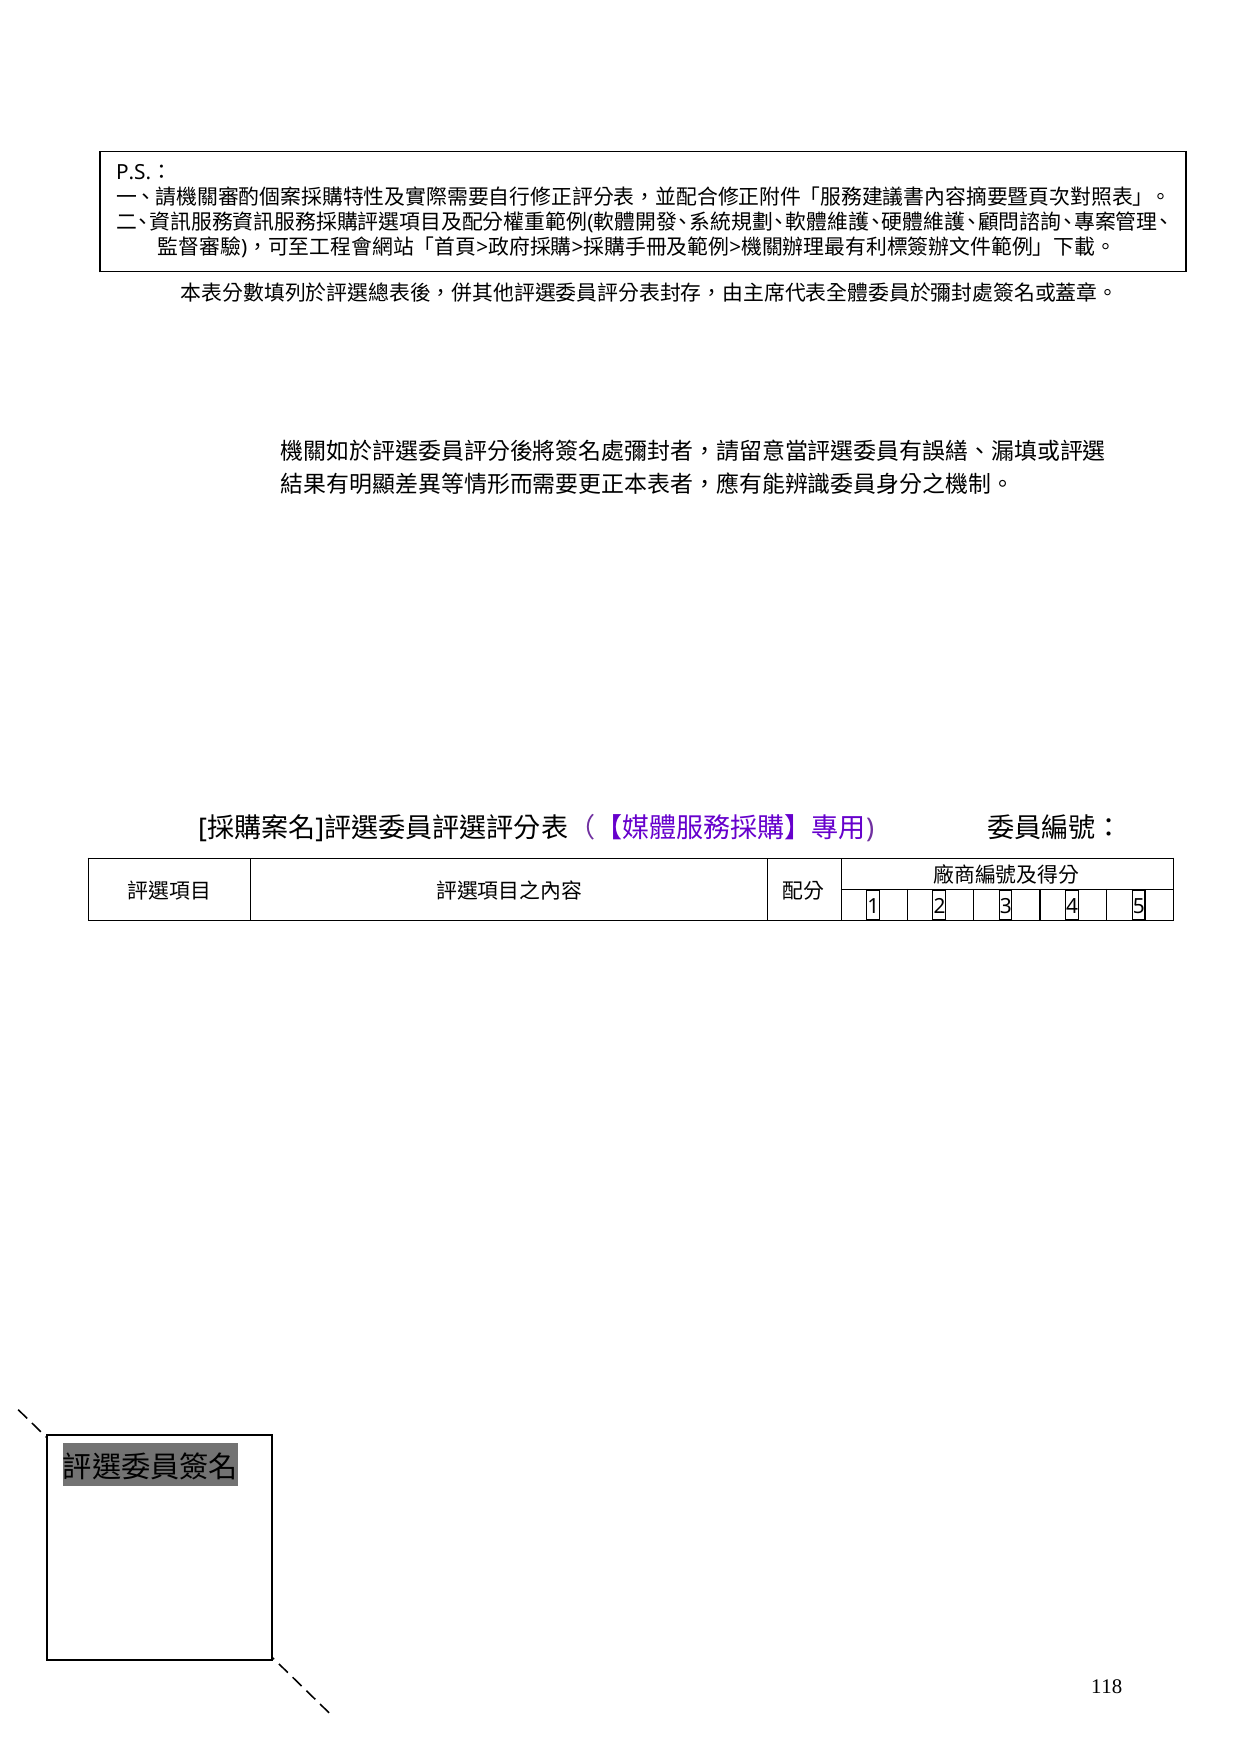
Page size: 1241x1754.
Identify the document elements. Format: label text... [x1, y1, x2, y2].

text 二、資訊服務資訊服務採購評選項目及配分權重範例(軟體開發、系統規劃、軟體維護、硬體維護、顧問諮詢、專案管理、監督審驗)，可至工程會網站「首頁>政府採購>採購手冊及範例>機關辦理最有利標簽辦文件範例」下載。 [116, 210, 1170, 260]
table_cell 4 [1041, 890, 1065, 920]
table_cell [974, 890, 999, 920]
table_cell [842, 890, 866, 920]
table_cell 4 [1079, 890, 1106, 920]
table_cell [1012, 890, 1039, 920]
text [採購案名]評選委員評選評分表（【媒體服務採購】專用) 委員編號： [118, 806, 1122, 845]
table_header 配分 [768, 859, 841, 920]
table_cell [880, 890, 907, 920]
table_cell 1 [867, 891, 879, 919]
text 本表分數填列於評選總表後，併其他評選委員評分表封存，由主席代表全體委員於彌封處簽名或蓋章。 [181, 272, 1122, 305]
table_cell [1107, 890, 1132, 920]
table_cell 2 [933, 891, 945, 919]
table_cell 5 [1133, 891, 1144, 919]
table_header 評選項目 [89, 859, 250, 920]
text 評選委員簽名 [63, 1443, 256, 1486]
text 機關如於評選委員評分後將簽名處彌封者，請留意當評選委員有誤繕、漏填或評選結果有明顯差異等情形而需要更正本表者，應有能辨識委員身分之機制。 [281, 433, 1107, 499]
table_cell 4 [1069, 900, 1074, 908]
table_cell [1146, 890, 1173, 920]
table_cell [946, 890, 973, 920]
text P.S.： [116, 160, 1170, 185]
table_header 廠商編號及得分 [842, 859, 1173, 889]
text [181, 119, 1122, 151]
table_header 評選項目之內容 [251, 859, 767, 920]
text 一、請機關審酌個案採購特性及實際需要自行修正評分表，並配合修正附件「服務建議書內容摘要暨頁次對照表」。 [116, 185, 1170, 210]
table_cell 3 [1000, 891, 1011, 919]
table_cell [908, 890, 932, 920]
table_cell 4 [1066, 891, 1078, 908]
table_cell 4 [1066, 910, 1078, 919]
